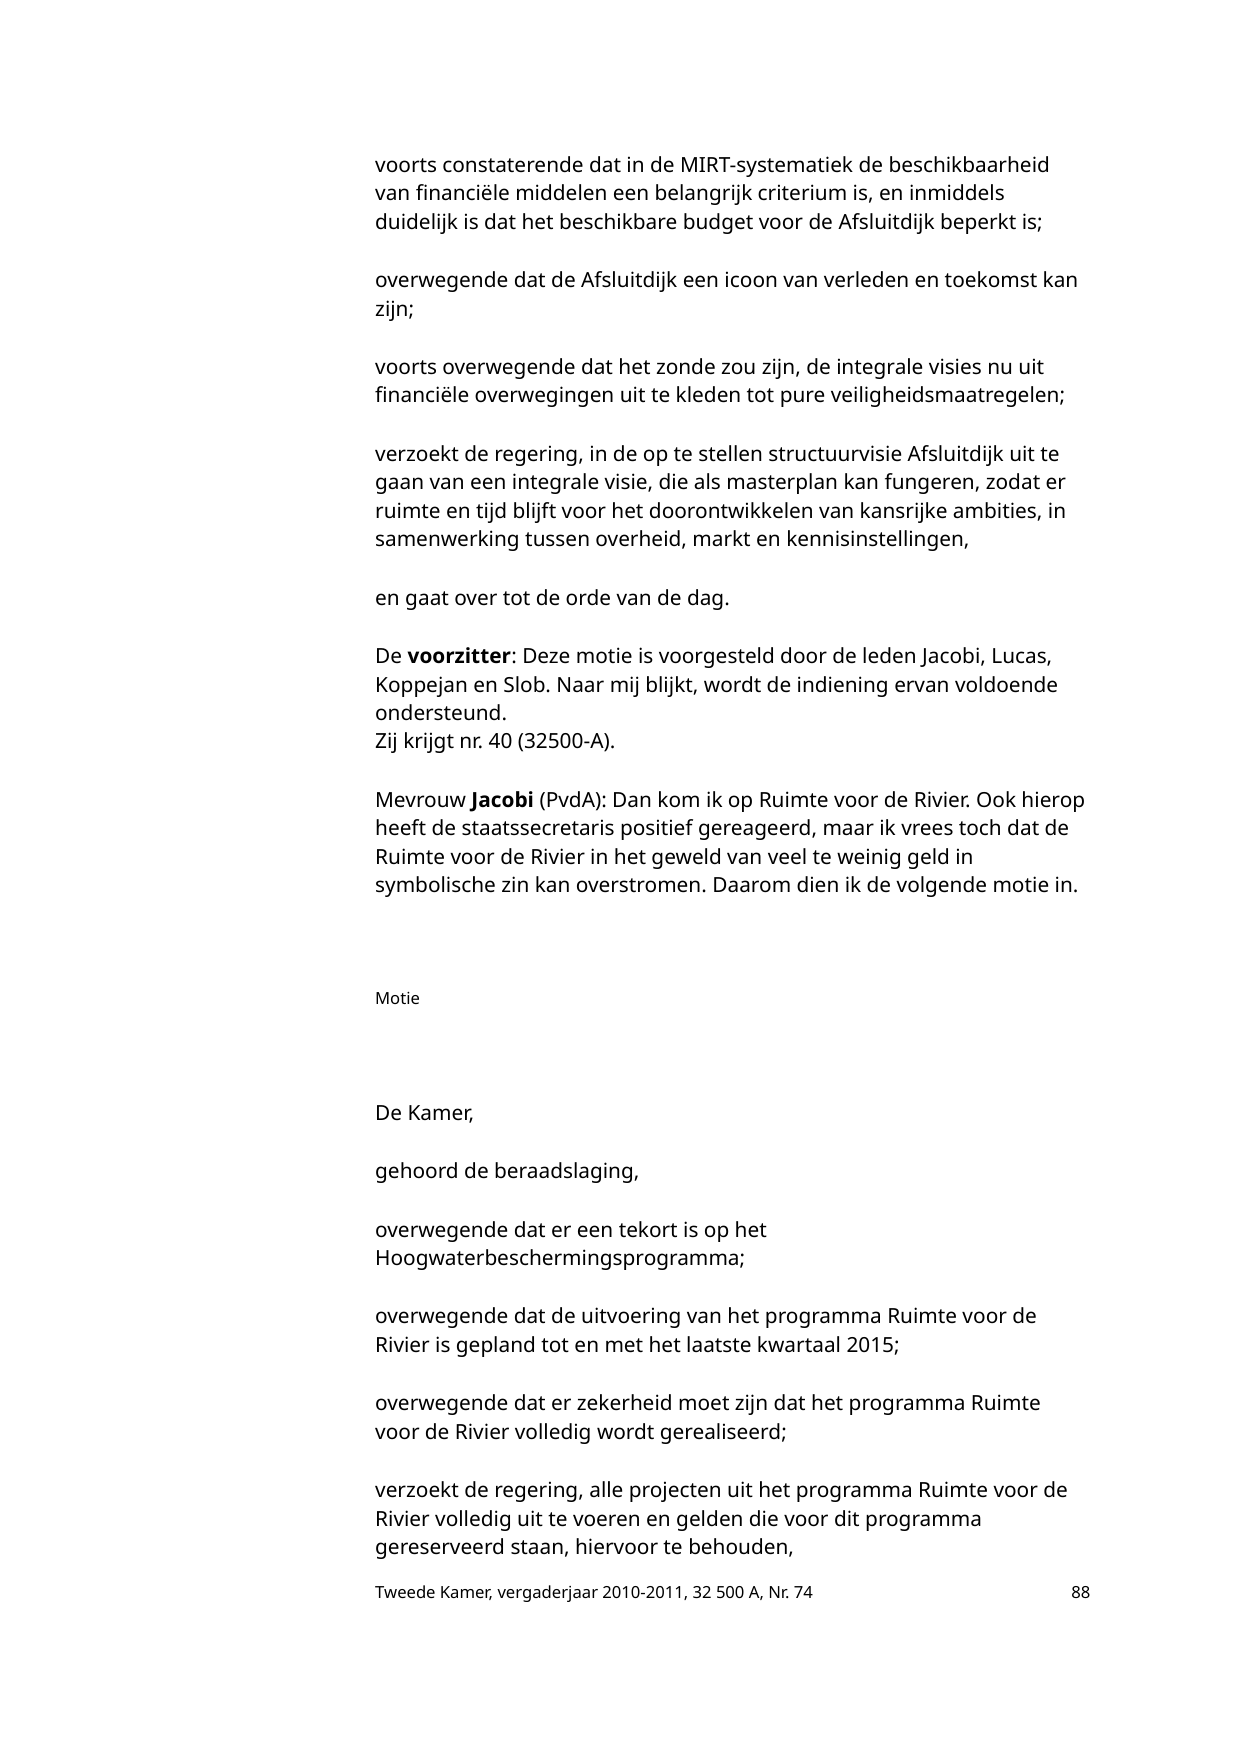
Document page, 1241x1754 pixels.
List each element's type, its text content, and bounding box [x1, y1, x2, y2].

text overwegende dat de uitvoering van het programma Ruimte voor de Rivier is gepland tot en met het laatste kwartaal 2015; [375, 1302, 1090, 1358]
table_header Motie [375, 987, 1090, 1039]
text overwegende dat er een tekort is op het Hoogwaterbeschermingsprogramma; [375, 1215, 1090, 1272]
text voorts overwegende dat het zonde zou zijn, de integrale visies nu uit financiële overwegingen uit te kleden tot pure veiligheidsmaatregelen; [375, 352, 1090, 409]
text Mevrouw Jacobi (PvdA): Dan kom ik op Ruimte voor de Rivier. Ook hierop heeft de staatssecretaris positief gereageerd, maar ik vrees toch dat de Ruimte voor de Rivier in het geweld van veel te weinig geld in symbolische zin kan overstromen. Daarom dien ik de volgende motie in. [375, 785, 1090, 899]
text Zij krijgt nr. 40 (32500-A). [375, 727, 1090, 755]
text en gaat over tot de orde van de dag. [375, 583, 1090, 611]
text verzoekt de regering, alle projecten uit het programma Ruimte voor de Rivier volledig uit te voeren en gelden die voor dit programma gereserveerd staan, hiervoor te behouden, [375, 1475, 1090, 1561]
text De voorzitter: Deze motie is voorgesteld door de leden Jacobi, Lucas, Koppejan en Slob. Naar mij blijkt, wordt de indiening ervan voldoende ondersteund. [375, 641, 1090, 727]
text overwegende dat er zekerheid moet zijn dat het programma Ruimte voor de Rivier volledig wordt gerealiseerd; [375, 1388, 1090, 1445]
text verzoekt de regering, in de op te stellen structuurvisie Afsluitdijk uit te gaan van een integrale visie, die als masterplan kan fungeren, zodat er ruimte en tijd blijft voor het doorontwikkelen van kansrijke ambities, in samenwerking tussen overheid, markt en kennisinstellingen, [375, 439, 1090, 553]
text overwegende dat de Afsluitdijk een icoon van verleden en toekomst kan zijn; [375, 265, 1090, 322]
text gehoord de beraadslaging, [375, 1156, 1090, 1185]
text voorts constaterende dat in de MIRT-systematiek de beschikbaarheid van financiële middelen een belangrijk criterium is, en inmiddels duidelijk is dat het beschikbare budget voor de Afsluitdijk beperkt is; [375, 150, 1090, 235]
text De Kamer, [375, 1098, 1090, 1126]
